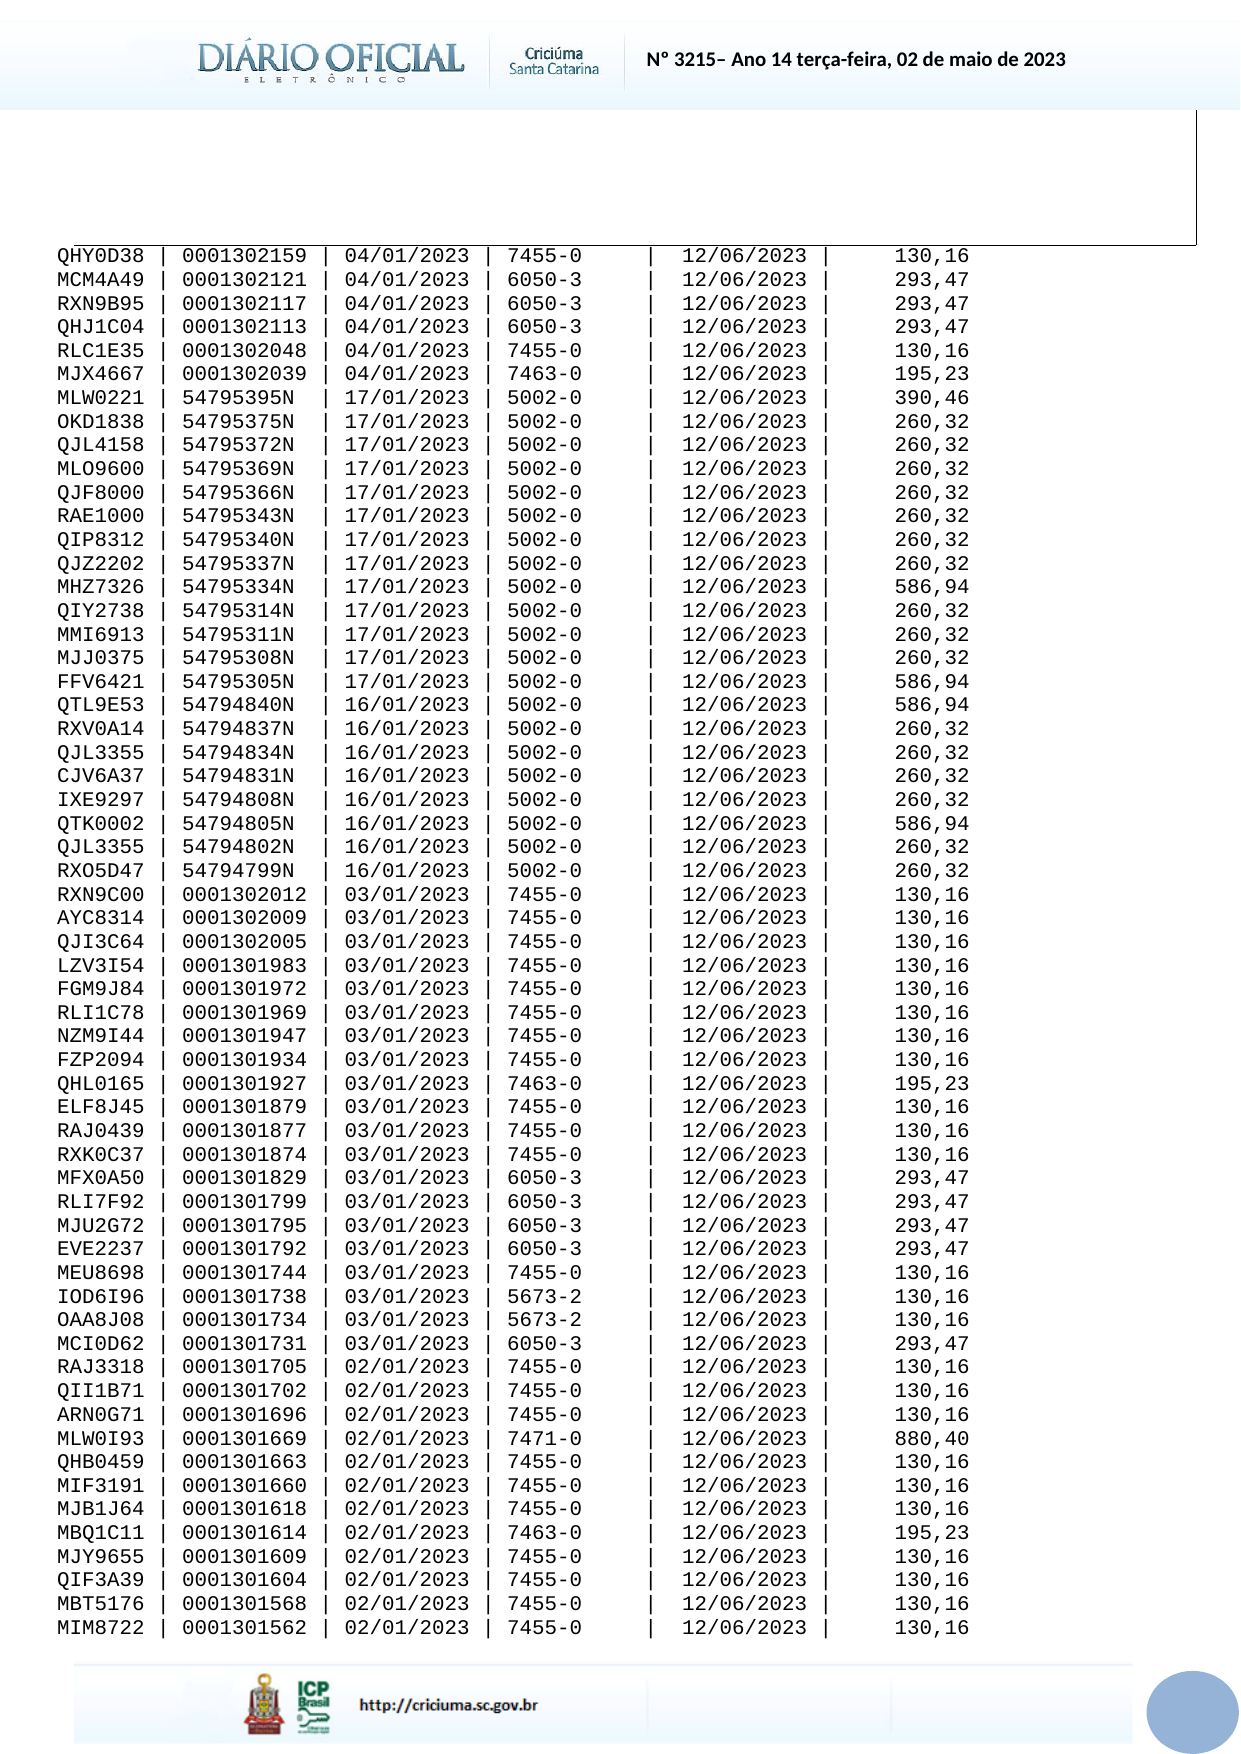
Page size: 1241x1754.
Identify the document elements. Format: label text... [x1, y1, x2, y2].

text QTK0002 | 54794805N | 16/01/2023 | 5002-0 | 12/06/2023 | 586,94 [44, 813, 1196, 836]
text RXV0A14 | 54794837N | 16/01/2023 | 5002-0 | 12/06/2023 | 260,32 [44, 718, 1196, 742]
text OKD1838 | 54795375N | 17/01/2023 | 5002-0 | 12/06/2023 | 260,32 [44, 411, 1196, 434]
text MFX0A50 | 0001301829 | 03/01/2023 | 6050-3 | 12/06/2023 | 293,47 [44, 1167, 1196, 1191]
text ARN0G71 | 0001301696 | 02/01/2023 | 7455-0 | 12/06/2023 | 130,16 [44, 1404, 1196, 1427]
text RAJ0439 | 0001301877 | 03/01/2023 | 7455-0 | 12/06/2023 | 130,16 [44, 1120, 1196, 1144]
text QJL4158 | 54795372N | 17/01/2023 | 5002-0 | 12/06/2023 | 260,32 [44, 434, 1196, 458]
text QJL3355 | 54794834N | 16/01/2023 | 5002-0 | 12/06/2023 | 260,32 [44, 742, 1196, 765]
text QHB0459 | 0001301663 | 02/01/2023 | 7455-0 | 12/06/2023 | 130,16 [44, 1451, 1196, 1475]
text RLI7F92 | 0001301799 | 03/01/2023 | 6050-3 | 12/06/2023 | 293,47 [44, 1191, 1196, 1215]
text RLC1E35 | 0001302048 | 04/01/2023 | 7455-0 | 12/06/2023 | 130,16 [44, 340, 1196, 363]
text QJF8000 | 54795366N | 17/01/2023 | 5002-0 | 12/06/2023 | 260,32 [44, 482, 1196, 505]
text QJL3355 | 54794802N | 16/01/2023 | 5002-0 | 12/06/2023 | 260,32 [44, 836, 1196, 860]
text MBQ1C11 | 0001301614 | 02/01/2023 | 7463-0 | 12/06/2023 | 195,23 [44, 1522, 1196, 1546]
text IOD6I96 | 0001301738 | 03/01/2023 | 5673-2 | 12/06/2023 | 130,16 [44, 1286, 1196, 1309]
text MJY9655 | 0001301609 | 02/01/2023 | 7455-0 | 12/06/2023 | 130,16 [44, 1546, 1196, 1569]
text MHZ7326 | 54795334N | 17/01/2023 | 5002-0 | 12/06/2023 | 586,94 [44, 576, 1196, 600]
text MLW0I93 | 0001301669 | 02/01/2023 | 7471-0 | 12/06/2023 | 880,40 [44, 1427, 1196, 1451]
text CJV6A37 | 54794831N | 16/01/2023 | 5002-0 | 12/06/2023 | 260,32 [44, 765, 1196, 789]
text RXN9B95 | 0001302117 | 04/01/2023 | 6050-3 | 12/06/2023 | 293,47 [44, 292, 1196, 316]
text RXN9C00 | 0001302012 | 03/01/2023 | 7455-0 | 12/06/2023 | 130,16 [44, 884, 1196, 907]
text FFV6421 | 54795305N | 17/01/2023 | 5002-0 | 12/06/2023 | 586,94 [44, 671, 1196, 694]
text QHJ1C04 | 0001302113 | 04/01/2023 | 6050-3 | 12/06/2023 | 293,47 [44, 316, 1196, 340]
text MLO9600 | 54795369N | 17/01/2023 | 5002-0 | 12/06/2023 | 260,32 [44, 458, 1196, 482]
text RAE1000 | 54795343N | 17/01/2023 | 5002-0 | 12/06/2023 | 260,32 [44, 505, 1196, 529]
text MJX4667 | 0001302039 | 04/01/2023 | 7463-0 | 12/06/2023 | 195,23 [44, 363, 1196, 387]
text QHY0D38 | 0001302159 | 04/01/2023 | 7455-0 | 12/06/2023 | 130,16 [44, 245, 1196, 269]
text NZM9I44 | 0001301947 | 03/01/2023 | 7455-0 | 12/06/2023 | 130,16 [44, 1026, 1196, 1049]
text IXE9297 | 54794808N | 16/01/2023 | 5002-0 | 12/06/2023 | 260,32 [44, 789, 1196, 813]
text FZP2094 | 0001301934 | 03/01/2023 | 7455-0 | 12/06/2023 | 130,16 [44, 1049, 1196, 1073]
text RXK0C37 | 0001301874 | 03/01/2023 | 7455-0 | 12/06/2023 | 130,16 [44, 1144, 1196, 1167]
text QTL9E53 | 54794840N | 16/01/2023 | 5002-0 | 12/06/2023 | 586,94 [44, 694, 1196, 718]
text QIP8312 | 54795340N | 17/01/2023 | 5002-0 | 12/06/2023 | 260,32 [44, 529, 1196, 553]
text MJJ0375 | 54795308N | 17/01/2023 | 5002-0 | 12/06/2023 | 260,32 [44, 647, 1196, 671]
text QJZ2202 | 54795337N | 17/01/2023 | 5002-0 | 12/06/2023 | 260,32 [44, 553, 1196, 576]
text MCI0D62 | 0001301731 | 03/01/2023 | 6050-3 | 12/06/2023 | 293,47 [44, 1333, 1196, 1357]
text MLW0221 | 54795395N | 17/01/2023 | 5002-0 | 12/06/2023 | 390,46 [44, 387, 1196, 411]
text QHL0165 | 0001301927 | 03/01/2023 | 7463-0 | 12/06/2023 | 195,23 [44, 1073, 1196, 1096]
text QJI3C64 | 0001302005 | 03/01/2023 | 7455-0 | 12/06/2023 | 130,16 [44, 931, 1196, 954]
text ELF8J45 | 0001301879 | 03/01/2023 | 7455-0 | 12/06/2023 | 130,16 [44, 1096, 1196, 1120]
text QII1B71 | 0001301702 | 02/01/2023 | 7455-0 | 12/06/2023 | 130,16 [44, 1380, 1196, 1404]
text QIF3A39 | 0001301604 | 02/01/2023 | 7455-0 | 12/06/2023 | 130,16 [44, 1569, 1196, 1593]
text LZV3I54 | 0001301983 | 03/01/2023 | 7455-0 | 12/06/2023 | 130,16 [44, 954, 1196, 978]
text MIM8722 | 0001301562 | 02/01/2023 | 7455-0 | 12/06/2023 | 130,16 [44, 1617, 1196, 1640]
text EVE2237 | 0001301792 | 03/01/2023 | 6050-3 | 12/06/2023 | 293,47 [44, 1238, 1196, 1262]
text MJU2G72 | 0001301795 | 03/01/2023 | 6050-3 | 12/06/2023 | 293,47 [44, 1215, 1196, 1238]
text RLI1C78 | 0001301969 | 03/01/2023 | 7455-0 | 12/06/2023 | 130,16 [44, 1002, 1196, 1026]
text RAJ3318 | 0001301705 | 02/01/2023 | 7455-0 | 12/06/2023 | 130,16 [44, 1357, 1196, 1380]
text MEU8698 | 0001301744 | 03/01/2023 | 7455-0 | 12/06/2023 | 130,16 [44, 1262, 1196, 1286]
text MCM4A49 | 0001302121 | 04/01/2023 | 6050-3 | 12/06/2023 | 293,47 [44, 269, 1196, 292]
text MMI6913 | 54795311N | 17/01/2023 | 5002-0 | 12/06/2023 | 260,32 [44, 623, 1196, 647]
text FGM9J84 | 0001301972 | 03/01/2023 | 7455-0 | 12/06/2023 | 130,16 [44, 978, 1196, 1002]
text QIY2738 | 54795314N | 17/01/2023 | 5002-0 | 12/06/2023 | 260,32 [44, 600, 1196, 623]
text OAA8J08 | 0001301734 | 03/01/2023 | 5673-2 | 12/06/2023 | 130,16 [44, 1309, 1196, 1333]
text RXO5D47 | 54794799N | 16/01/2023 | 5002-0 | 12/06/2023 | 260,32 [44, 860, 1196, 884]
text MJB1J64 | 0001301618 | 02/01/2023 | 7455-0 | 12/06/2023 | 130,16 [44, 1498, 1196, 1522]
text MIF3191 | 0001301660 | 02/01/2023 | 7455-0 | 12/06/2023 | 130,16 [44, 1475, 1196, 1498]
text MBT5176 | 0001301568 | 02/01/2023 | 7455-0 | 12/06/2023 | 130,16 [44, 1593, 1196, 1617]
text AYC8314 | 0001302009 | 03/01/2023 | 7455-0 | 12/06/2023 | 130,16 [44, 907, 1196, 931]
